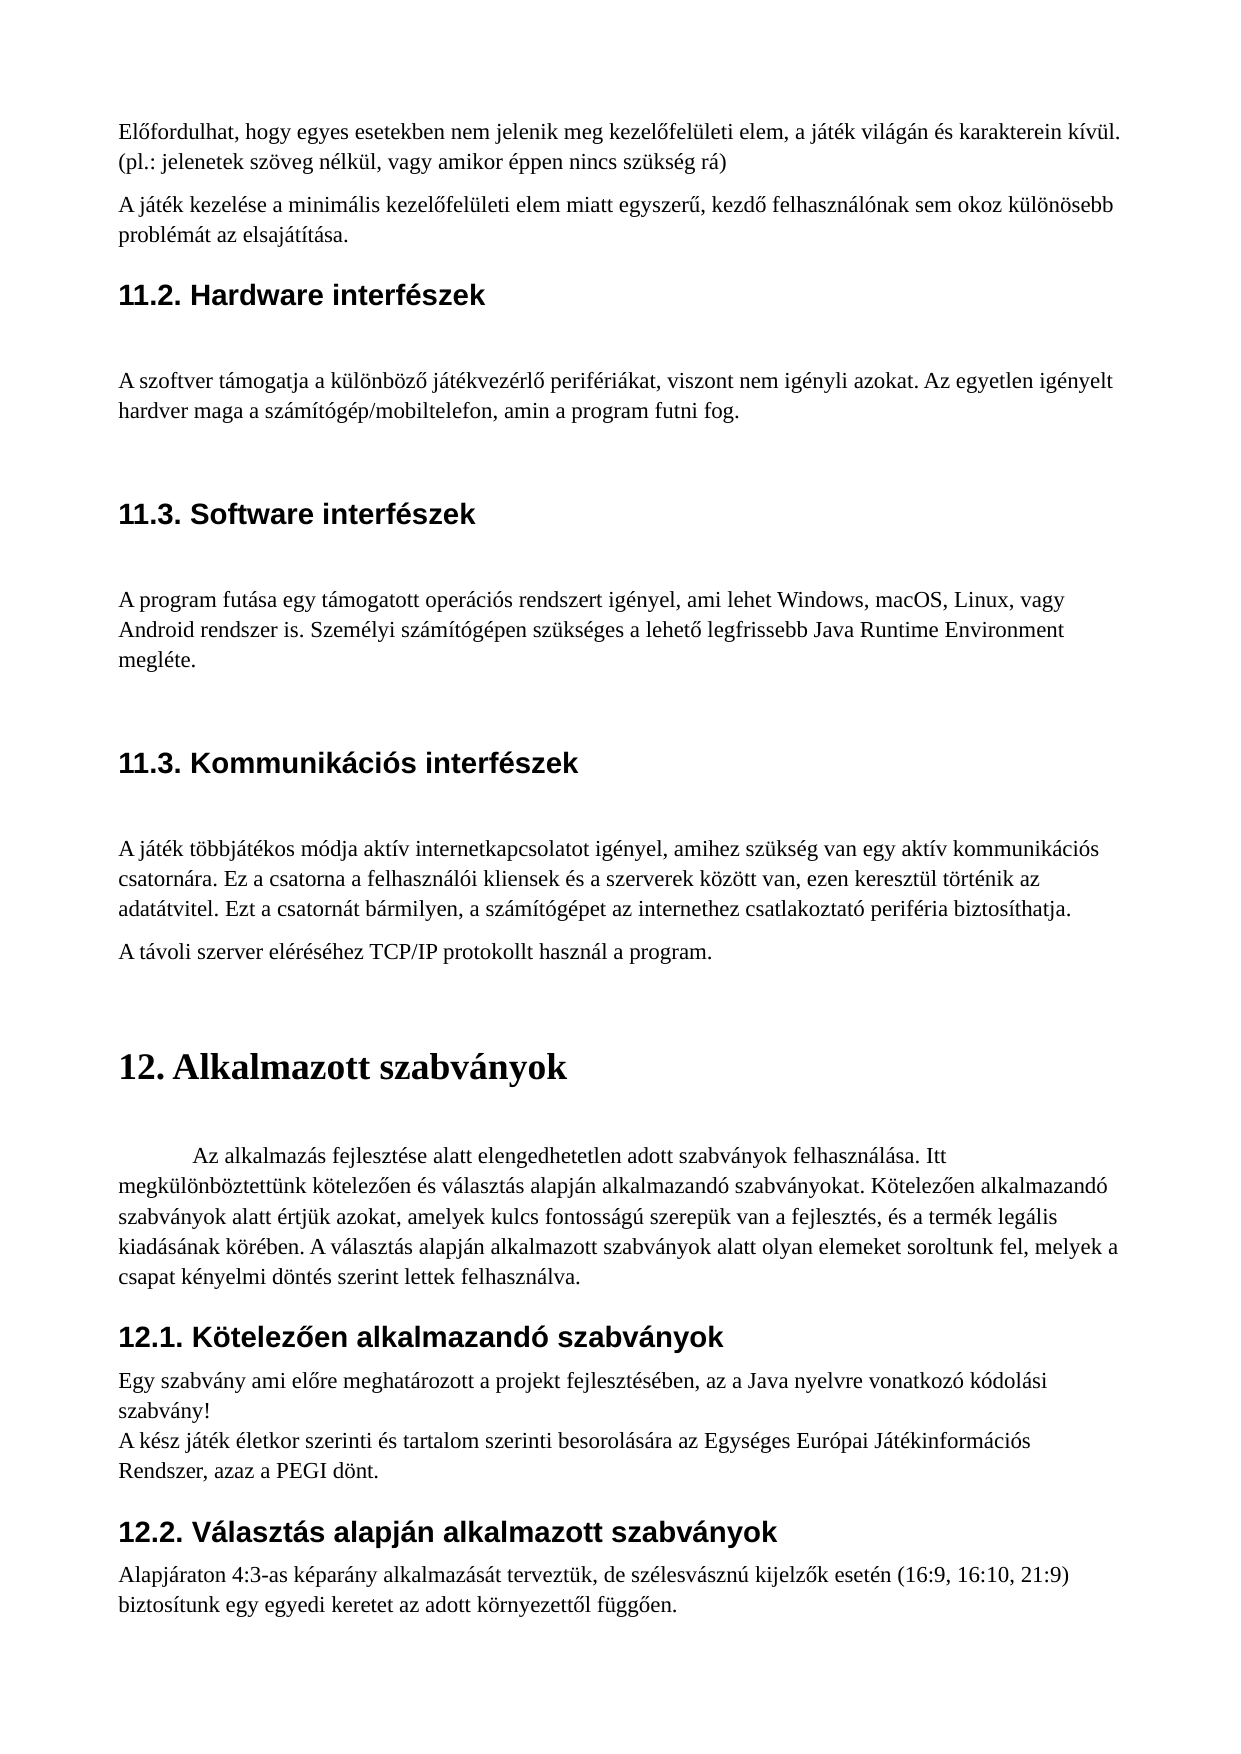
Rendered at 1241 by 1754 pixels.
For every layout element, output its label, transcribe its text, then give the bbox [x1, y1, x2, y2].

text Alapjáraton 4:3-as képarány alkalmazását terveztük, de szélesvásznú kijelzők esetén (16:9, 16:10, 21:9) biztosítunk egy egyedi keretet az adott környezettől függően. [118, 1561, 1122, 1617]
subtitle 11.2. Hardware interfészek [118, 278, 1122, 312]
subtitle 12. Alkalmazott szabványok [118, 1044, 1122, 1087]
text A játék kezelése a minimális kezelőfelületi elem miatt egyszerű, kezdő felhasználónak sem okoz különösebb problémát az elsajátítása. [118, 191, 1122, 247]
text A program futása egy támogatott operációs rendszert igényel, ami lehet Windows, macOS, Linux, vagy Android rendszer is. Személyi számítógépen szükséges a lehető legfrissebb Java Runtime Environment megléte. [118, 586, 1122, 673]
subtitle 12.2. Választás alapján alkalmazott szabványok [118, 1514, 1122, 1548]
text Előfordulhat, hogy egyes esetekben nem jelenik meg kezelőfelületi elem, a játék világán és karakterein kívül. (pl.: jelenetek szöveg nélkül, vagy amikor éppen nincs szükség rá) [118, 118, 1122, 175]
text A szoftver támogatja a különböző játékvezérlő perifériákat, viszont nem igényli azokat. Az egyetlen igényelt hardver maga a számítógép/mobiltelefon, amin a program futni fog. [118, 367, 1122, 424]
text Egy szabvány ami előre meghatározott a projekt fejlesztésében, az a Java nyelvre vonatkozó kódolási szabvány! A kész játék életkor szerinti és tartalom szerinti besorolására az Egységes Európai Játékinformációs Rendszer, azaz a PEGI dönt. [118, 1367, 1122, 1484]
subtitle 11.3. Kommunikációs interfészek [118, 746, 1122, 780]
subtitle 12.1. Kötelezően alkalmazandó szabványok [118, 1320, 1122, 1354]
text Az alkalmazás fejlesztése alatt elengedhetetlen adott szabványok felhasználása. Itt megkülönböztettünk kötelezően és választás alapján alkalmazandó szabványokat. Kötelezően alkalmazandó szabványok alatt értjük azokat, amelyek kulcs fontosságú szerepük van a fejlesztés, és a termék legális kiadásának körében. A választás alapján alkalmazott szabványok alatt olyan elemeket soroltunk fel, melyek a csapat kényelmi döntés szerint lettek felhasználva. [118, 1142, 1122, 1289]
text A játék többjátékos módja aktív internetkapcsolatot igényel, amihez szükség van egy aktív kommunikációs csatornára. Ez a csatorna a felhasználói kliensek és a szerverek között van, ezen keresztül történik az adatátvitel. Ezt a csatornát bármilyen, a számítógépet az internethez csatlakoztató periféria biztosíthatja. [118, 835, 1122, 922]
text A távoli szerver eléréséhez TCP/IP protokollt használ a program. [118, 938, 1122, 964]
subtitle 11.3. Software interfészek [118, 497, 1122, 531]
